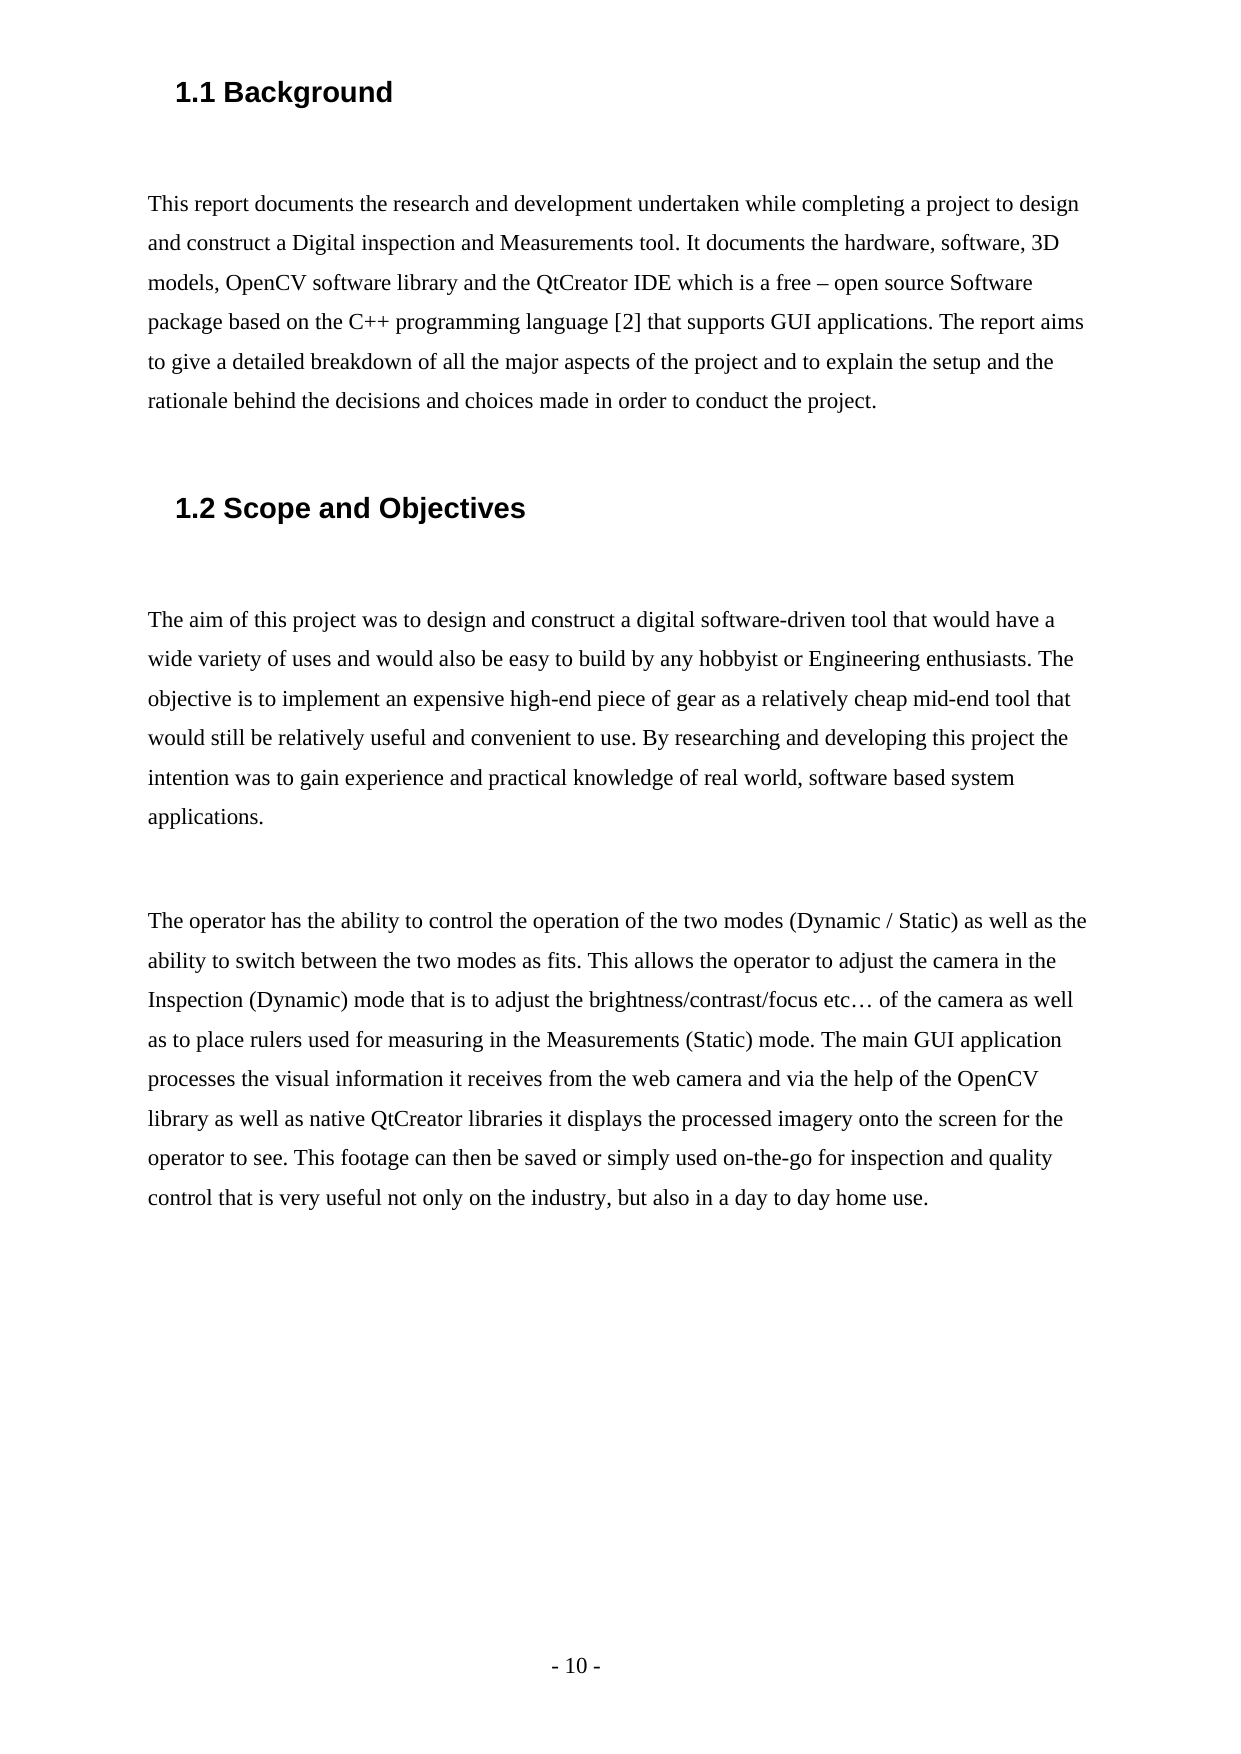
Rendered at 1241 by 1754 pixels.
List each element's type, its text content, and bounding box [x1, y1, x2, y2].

text The operator has the ability to control the operation of the two modes (Dynamic / Static) as well as the ability to switch between the two modes as fits. This allows the operator to adjust the camera in the Inspection (Dynamic) mode that is to adjust the brightness/contrast/focus etc… of the camera as well as to place rulers used for measuring in the Measurements (Static) mode. The main GUI application processes the visual information it receives from the web camera and via the help of the OpenCV library as well as native QtCreator libraries it displays the processed imagery onto the screen for the operator to see. This footage can then be saved or simply used on-the-go for inspection and quality control that is very useful not only on the industry, but also in a day to day home use. [148, 907, 1092, 1210]
subtitle 1.1 Background [175, 75, 1092, 108]
text The aim of this project was to design and construct a digital software-driven tool that would have a wide variety of uses and would also be easy to build by any hobbyist or Engineering enthusiasts. The objective is to implement an expensive high-end piece of gear as a relatively cheap mid-end tool that would still be relatively useful and convenient to use. By researching and developing this project the intention was to gain experience and practical knowledge of real world, software based system applications. [148, 606, 1092, 830]
subtitle 1.2 Scope and Objectives [175, 491, 1092, 525]
text This report documents the research and development undertaken while completing a project to design and construct a Digital inspection and Measurements tool. It documents the hardware, software, 3D models, OpenCV software library and the QtCreator IDE which is a free – open source Software package based on the C++ programming language [2] that supports GUI applications. The report aims to give a detailed breakdown of all the major aspects of the project and to explain the setup and the rationale behind the decisions and choices made in order to conduct the project. [148, 190, 1092, 413]
